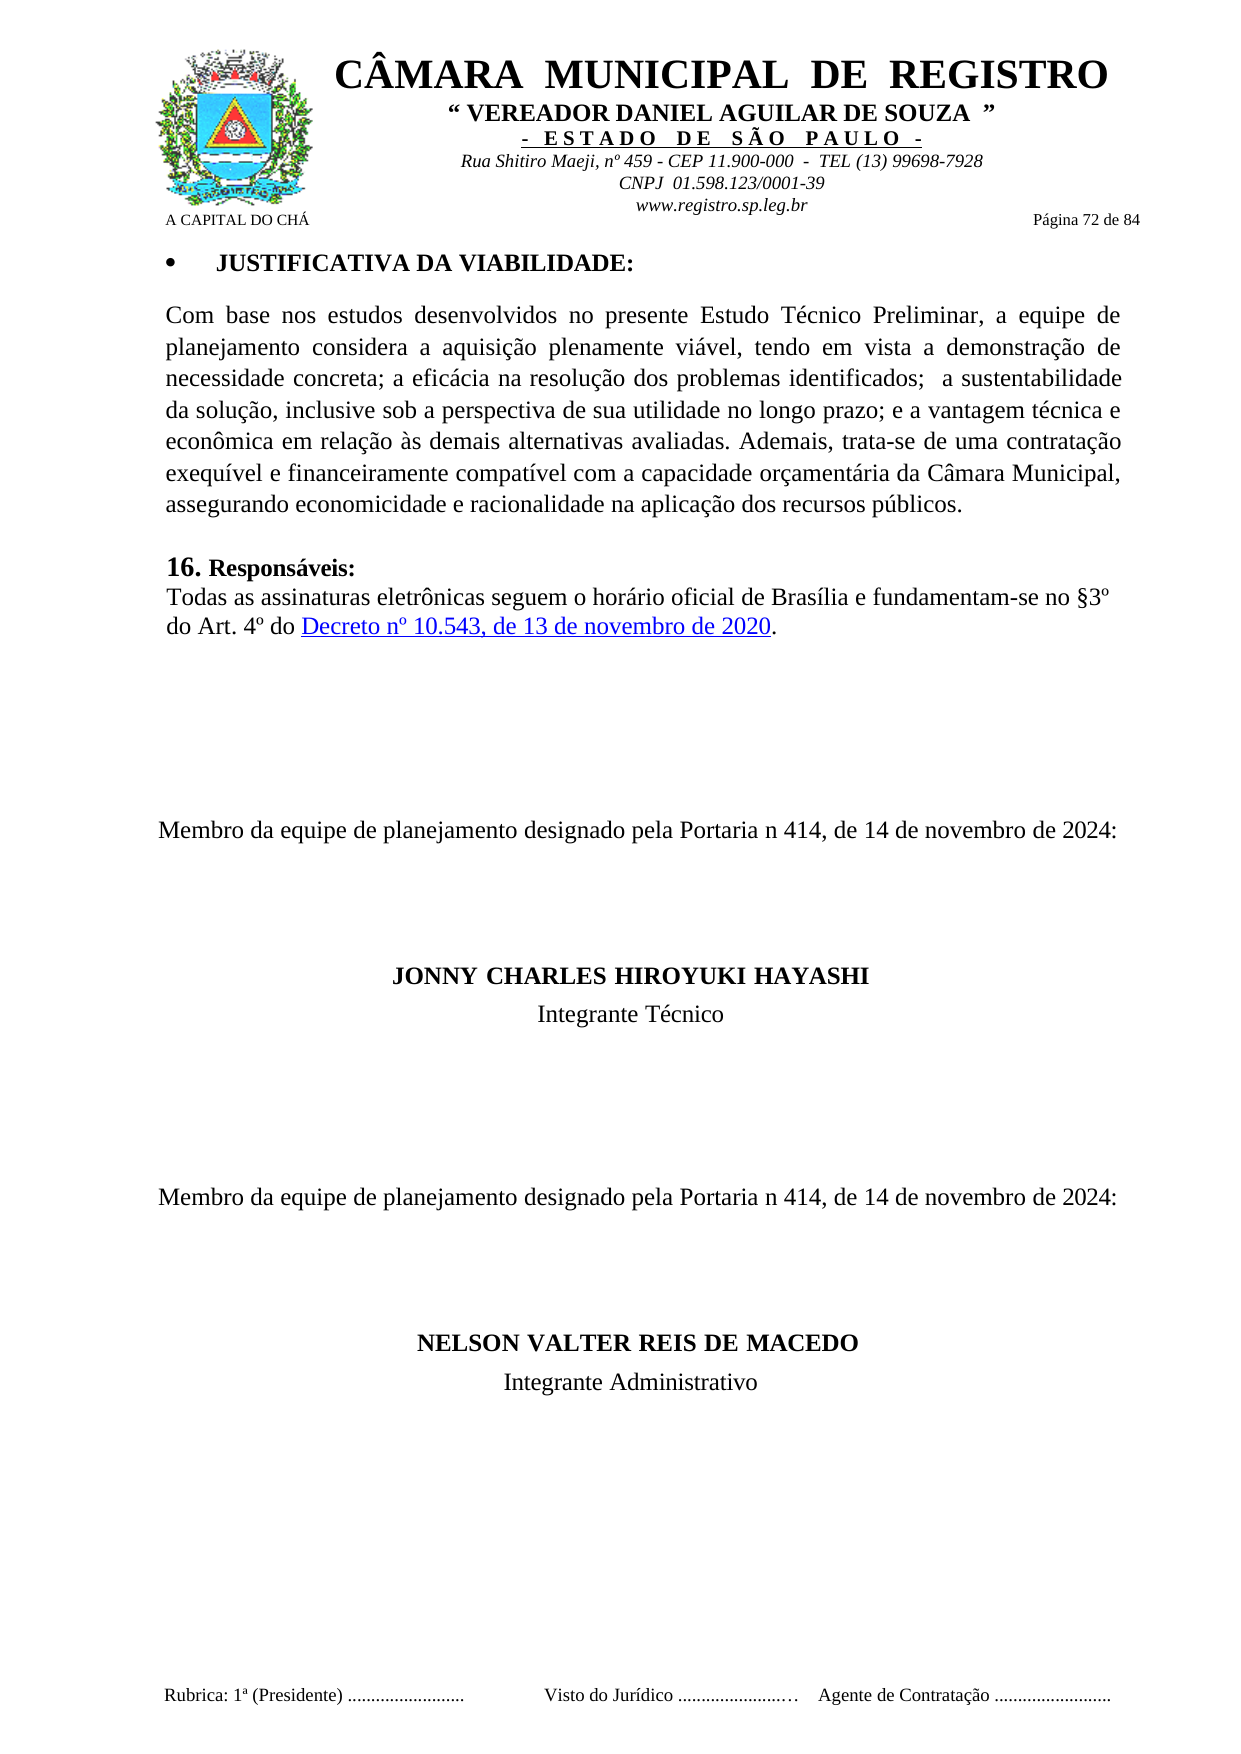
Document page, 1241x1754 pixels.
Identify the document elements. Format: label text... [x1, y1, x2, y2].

text Membro da equipe de planejamento designado pela Portaria n 414, de 14 de novembro de 2024: [153, 1182, 1122, 1211]
subtitle JONNY CHARLES HIROYUKI HAYASHI [154, 961, 1107, 989]
text Membro da equipe de planejamento designado pela Portaria n 414, de 14 de novembro de 2024: [153, 815, 1122, 843]
text Com base nos estudos desenvolvidos no presente Estudo Técnico Preliminar, a equipe de planejamento considera a aquisição plenamente viável, tendo em vista a demonstração de necessidade concreta; a eficácia na resolução dos problemas identificados; a sustentabilidade da solução, inclusive sob a perspectiva de sua utilidade no longo prazo; e a vantagem técnica e econômica em relação às demais alternativas avaliadas. Ademais, trata-se de uma contratação exequível e financeiramente compatível com a capacidade orçamentária da Câmara Municipal, assegurando economicidade e racionalidade na aplicação dos recursos públicos. [165, 300, 1122, 518]
subtitle NELSON VALTER REIS DE MACEDO [153, 1328, 1122, 1357]
text Integrante Administrativo [153, 1367, 1108, 1395]
text Integrante Técnico [153, 999, 1108, 1028]
subtitle Todas as assinaturas eletrônicas seguem o horário oficial de Brasília e fundamentam-se no §3º do Art. 4º do Decreto nº 10.543, de 13 de novembro de 2020. [166, 582, 1122, 640]
subtitle Justificativa da Viabilidade: [166, 248, 1122, 276]
subtitle Responsáveis: [166, 550, 1122, 582]
